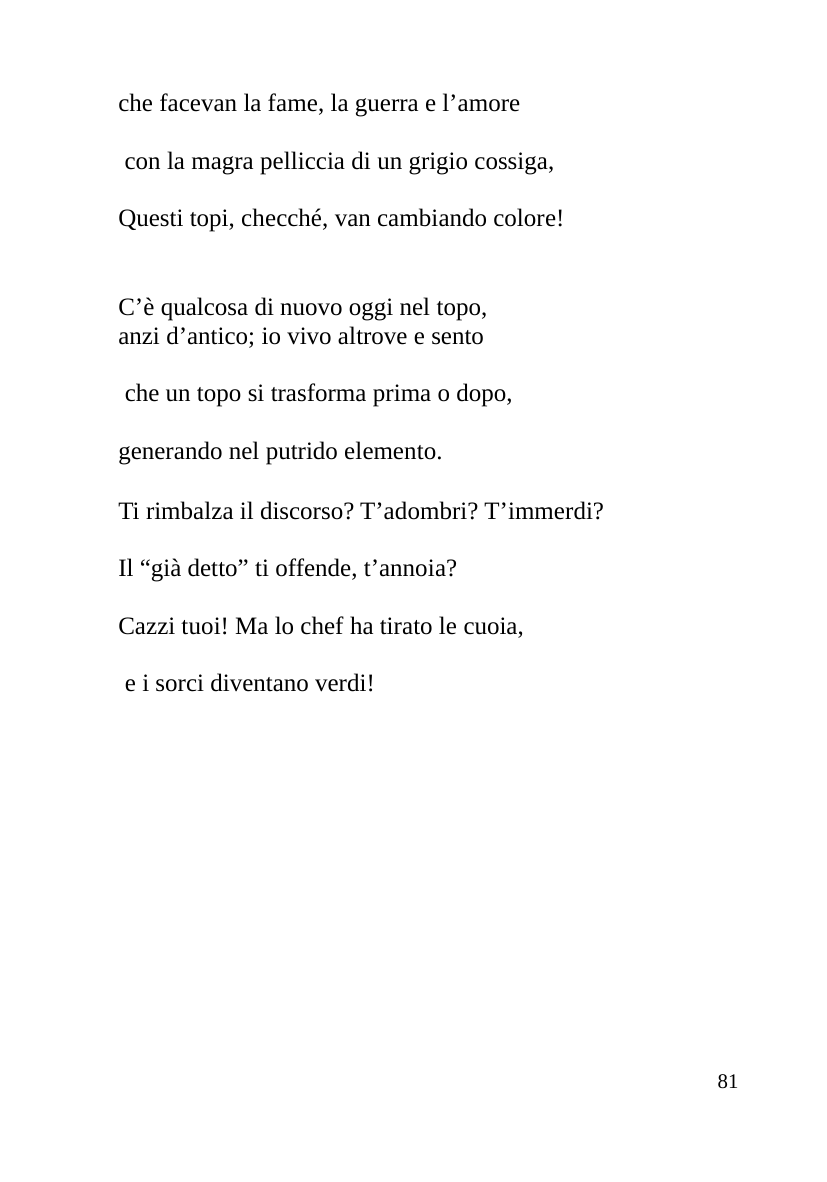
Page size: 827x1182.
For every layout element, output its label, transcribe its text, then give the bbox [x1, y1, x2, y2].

text anzi d’antico; io vivo altrove e sento [118, 321, 738, 350]
text con la magra pelliccia di un grigio cossiga, [118, 146, 738, 175]
text Questi topi, checché, van cambiando colore! [118, 203, 738, 232]
text che un topo si trasforma prima o dopo, [118, 378, 738, 407]
text Ti rimbalza il discorso? T’adombri? T’immerdi? [118, 496, 738, 524]
text C’è qualcosa di nuovo oggi nel topo, [118, 292, 738, 321]
text Il “già detto” ti offende, t’annoia? [118, 553, 738, 582]
text Cazzi tuoi! Ma lo chef ha tirato le cuoia, [118, 611, 738, 639]
text generando nel putrido elemento. [118, 436, 738, 465]
text che facevan la fame, la guerra e l’amore [118, 88, 738, 117]
text e i sorci diventano verdi! [118, 668, 738, 697]
